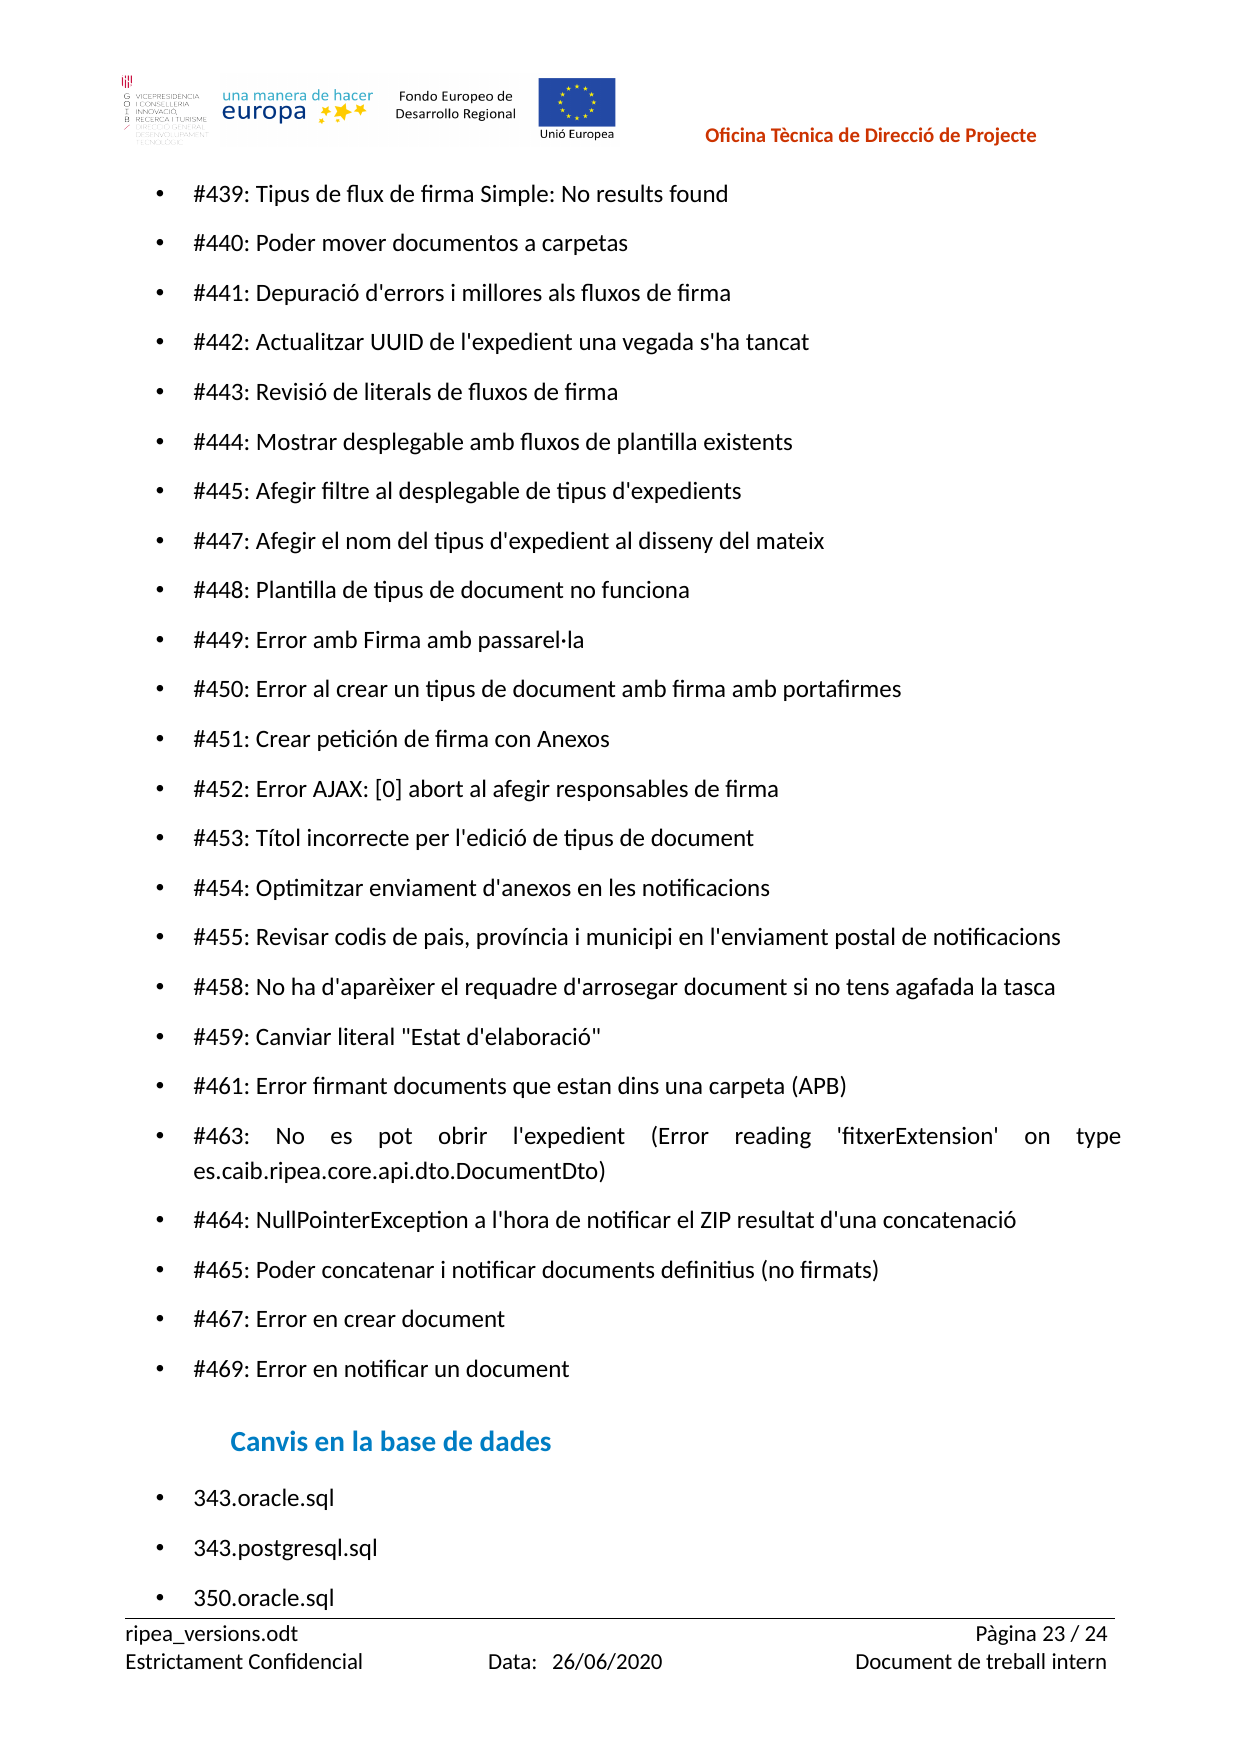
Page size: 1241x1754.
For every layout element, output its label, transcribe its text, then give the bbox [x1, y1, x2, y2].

list #465: Poder concatenar i notificar documents definitius (no firmats) [156, 1254, 1122, 1284]
list #454: Optimitzar enviament d'anexos en les notificacions [156, 872, 1122, 902]
list #463: No es pot obrir l'expedient (Error reading 'fitxerExtension' on type es.caib.ripea.core.api.dto.DocumentDto) [156, 1120, 1122, 1185]
list #442: Actualitzar UUID de l'expedient una vegada s'ha tancat [156, 326, 1122, 357]
list #440: Poder mover documentos a carpetas [156, 227, 1122, 258]
list #439: Tipus de flux de firma Simple: No results found [156, 178, 1122, 208]
list #444: Mostrar desplegable amb fluxos de plantilla existents [156, 426, 1122, 456]
list #459: Canviar literal "Estat d'elaboració" [156, 1021, 1122, 1051]
list #469: Error en notificar un document [156, 1353, 1122, 1384]
list #461: Error firmant documents que estan dins una carpeta (APB) [156, 1070, 1122, 1101]
list #455: Revisar codis de pais, província i municipi en l'enviament postal de notificacions [156, 921, 1122, 952]
list #464: NullPointerException a l'hora de notificar el ZIP resultat d'una concatenació [156, 1204, 1122, 1235]
list #450: Error al crear un tipus de document amb firma amb portafirmes [156, 673, 1122, 704]
list 343.oracle.sql [156, 1483, 1122, 1513]
list #441: Depuració d'errors i millores als fluxos de firma [156, 277, 1122, 307]
list #458: No ha d'aparèixer el requadre d'arrosegar document si no tens agafada la tasca [156, 971, 1122, 1002]
list #447: Afegir el nom del tipus d'expedient al disseny del mateix [156, 525, 1122, 555]
list #451: Crear petición de firma con Anexos [156, 723, 1122, 754]
list #448: Plantilla de tipus de document no funciona [156, 574, 1122, 605]
list #452: Error AJAX: [0] abort al afegir responsables de firma [156, 773, 1122, 803]
list 343.postgresql.sql [156, 1532, 1122, 1563]
list #449: Error amb Firma amb passarel·la [156, 624, 1122, 654]
list #445: Afegir filtre al desplegable de tipus d'expedients [156, 475, 1122, 506]
list 350.oracle.sql [156, 1582, 1122, 1612]
list #453: Títol incorrecte per l'edició de tipus de document [156, 822, 1122, 853]
picture [118, 73, 213, 147]
list #443: Revisió de literals de fluxos de firma [156, 376, 1122, 407]
subtitle Canvis en la base de dades [153, 1423, 1122, 1459]
picture [219, 73, 621, 147]
list #467: Error en crear document [156, 1303, 1122, 1334]
